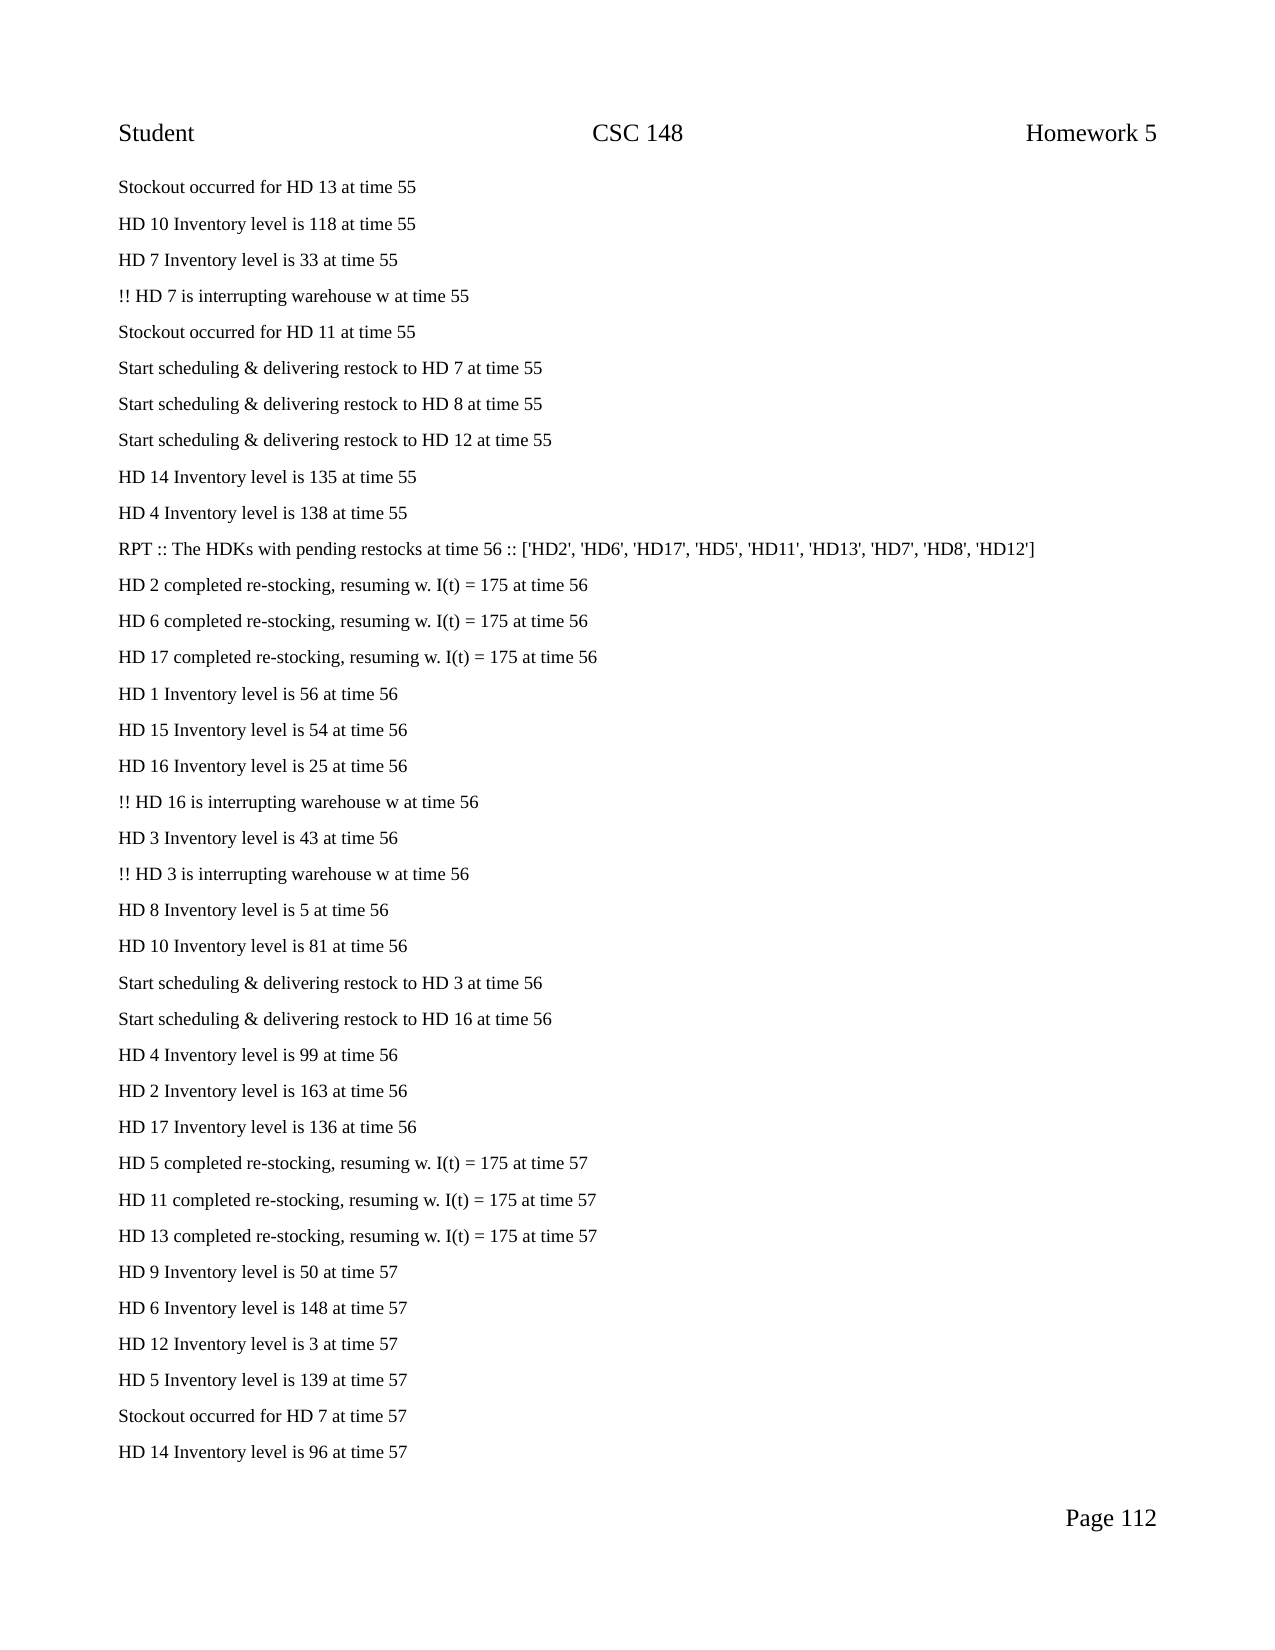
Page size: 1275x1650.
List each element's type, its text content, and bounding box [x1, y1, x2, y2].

text HD 5 completed re-stocking, resuming w. I(t) = 175 at time 57 [118, 1152, 1157, 1174]
text HD 14 Inventory level is 135 at time 55 [118, 466, 1157, 487]
text !! HD 16 is interrupting warehouse w at time 56 [118, 791, 1157, 812]
text Start scheduling & delivering restock to HD 8 at time 55 [118, 393, 1157, 415]
text HD 10 Inventory level is 81 at time 56 [118, 935, 1157, 957]
text RPT :: The HDKs with pending restocks at time 56 :: ['HD2', 'HD6', 'HD17', 'HD5', 'HD11', 'HD13', 'HD7', 'HD8', 'HD12'] [118, 538, 1157, 559]
text HD 11 completed re-stocking, resuming w. I(t) = 175 at time 57 [118, 1188, 1157, 1210]
text HD 16 Inventory level is 25 at time 56 [118, 755, 1157, 776]
text HD 15 Inventory level is 54 at time 56 [118, 718, 1157, 740]
text Start scheduling & delivering restock to HD 3 at time 56 [118, 972, 1157, 993]
text HD 8 Inventory level is 5 at time 56 [118, 899, 1157, 921]
text HD 17 completed re-stocking, resuming w. I(t) = 175 at time 56 [118, 646, 1157, 668]
text HD 5 Inventory level is 139 at time 57 [118, 1369, 1157, 1391]
text HD 6 Inventory level is 148 at time 57 [118, 1297, 1157, 1318]
text HD 10 Inventory level is 118 at time 55 [118, 212, 1157, 234]
text !! HD 3 is interrupting warehouse w at time 56 [118, 863, 1157, 885]
text Start scheduling & delivering restock to HD 12 at time 55 [118, 429, 1157, 451]
text HD 4 Inventory level is 99 at time 56 [118, 1044, 1157, 1065]
text HD 9 Inventory level is 50 at time 57 [118, 1261, 1157, 1282]
text HD 3 Inventory level is 43 at time 56 [118, 827, 1157, 848]
text Stockout occurred for HD 11 at time 55 [118, 321, 1157, 342]
text Stockout occurred for HD 13 at time 55 [118, 176, 1157, 198]
text HD 4 Inventory level is 138 at time 55 [118, 502, 1157, 523]
text HD 12 Inventory level is 3 at time 57 [118, 1333, 1157, 1354]
text Start scheduling & delivering restock to HD 7 at time 55 [118, 357, 1157, 379]
text HD 2 Inventory level is 163 at time 56 [118, 1080, 1157, 1102]
text Stockout occurred for HD 7 at time 57 [118, 1405, 1157, 1427]
text HD 2 completed re-stocking, resuming w. I(t) = 175 at time 56 [118, 574, 1157, 596]
text Start scheduling & delivering restock to HD 16 at time 56 [118, 1008, 1157, 1029]
text HD 14 Inventory level is 96 at time 57 [118, 1441, 1157, 1463]
text HD 7 Inventory level is 33 at time 55 [118, 249, 1157, 270]
text HD 17 Inventory level is 136 at time 56 [118, 1116, 1157, 1138]
text HD 1 Inventory level is 56 at time 56 [118, 682, 1157, 704]
text HD 13 completed re-stocking, resuming w. I(t) = 175 at time 57 [118, 1224, 1157, 1246]
text !! HD 7 is interrupting warehouse w at time 55 [118, 285, 1157, 306]
text HD 6 completed re-stocking, resuming w. I(t) = 175 at time 56 [118, 610, 1157, 632]
